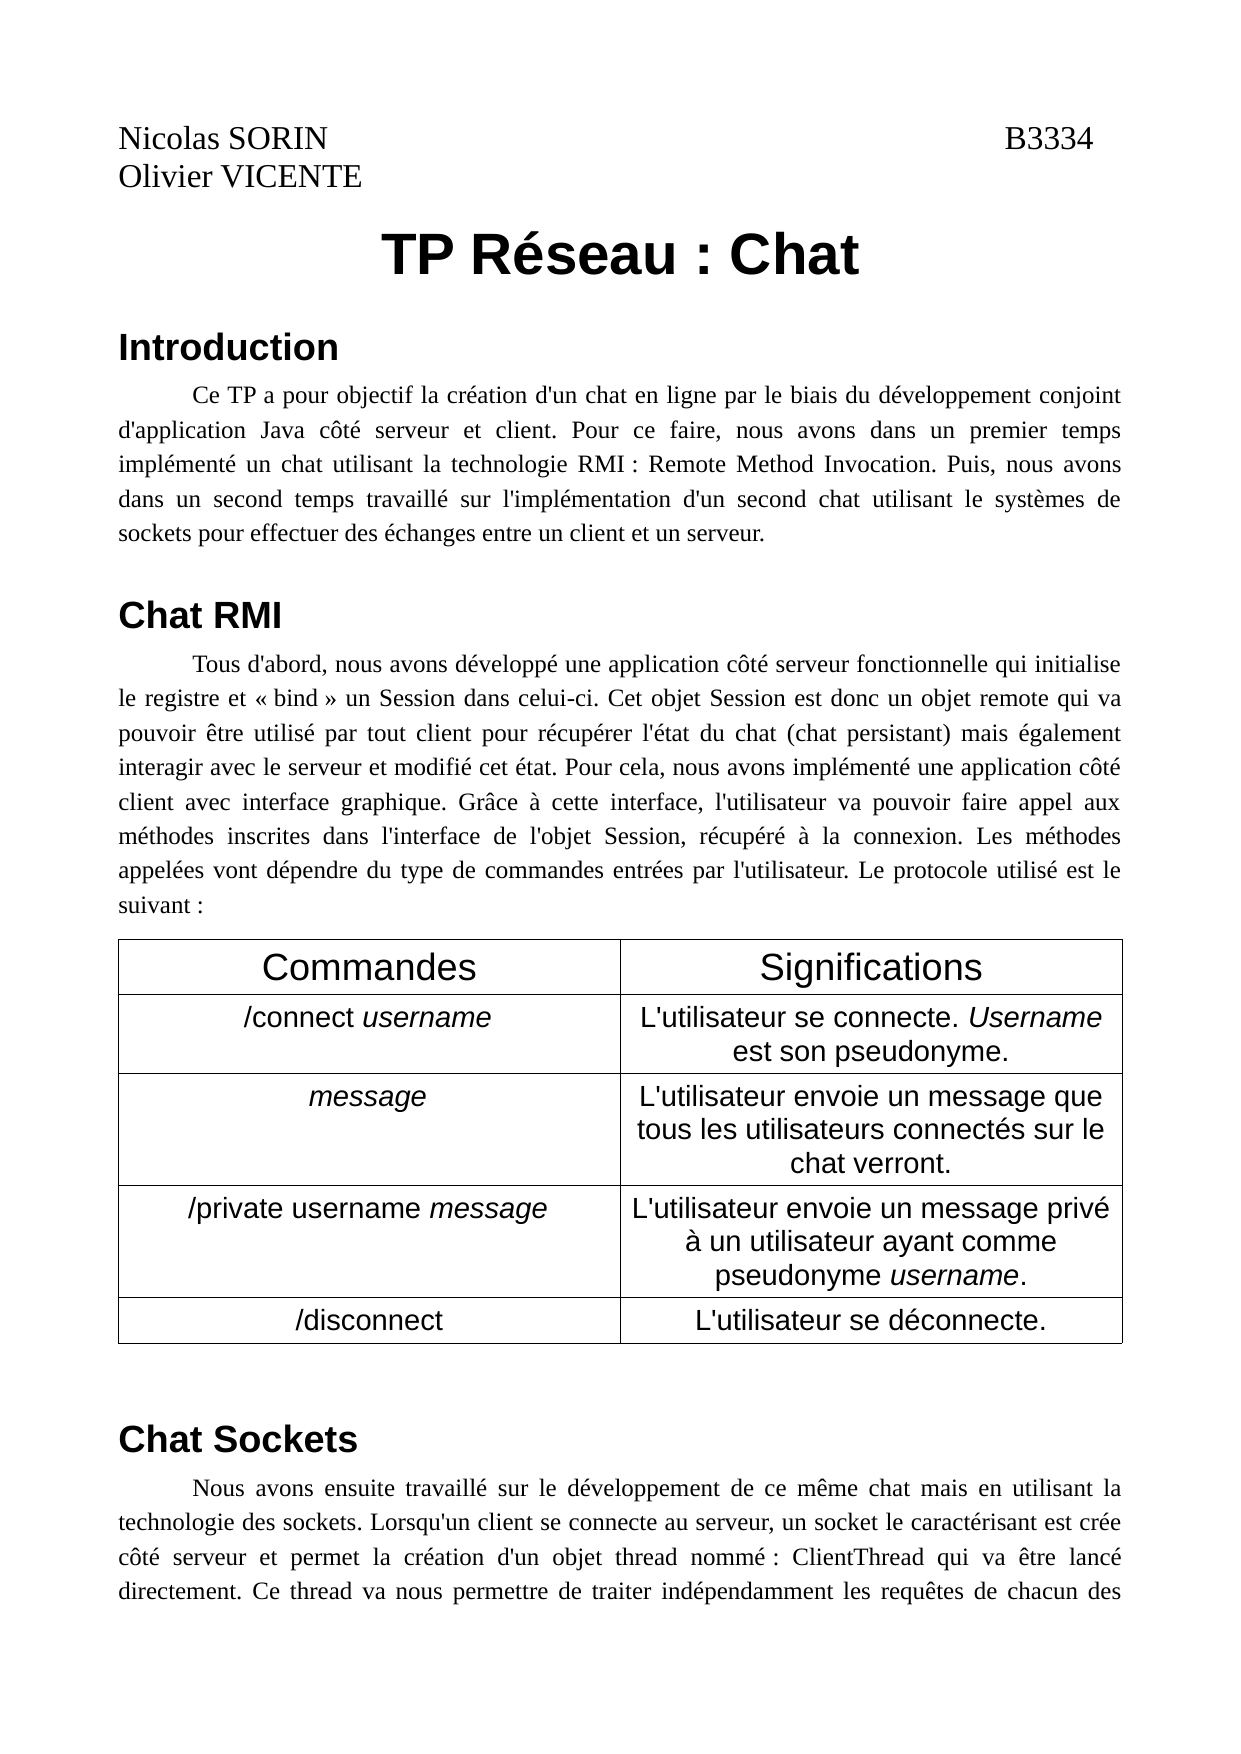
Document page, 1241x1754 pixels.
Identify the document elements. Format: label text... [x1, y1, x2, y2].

table_cell L'utilisateur envoie un message privé à un utilisateur ayant comme pseudonyme username. [621, 1186, 1122, 1297]
text Nous avons ensuite travaillé sur le développement de ce même chat mais en utilisant la technologie des sockets. Lorsqu'un client se connecte au serveur, un socket le caractérisant est crée côté serveur et permet la création d'un objet thread nommé : ClientThread qui va être lancé directement. Ce thread va nous permettre de traiter indépendamment les requêtes de chacun des [118, 1473, 1122, 1605]
text Ce TP a pour objectif la création d'un chat en ligne par le biais du développement conjoint d'application Java côté serveur et client. Pour ce faire, nous avons dans un premier temps implémenté un chat utilisant la technologie RMI : Remote Method Invocation. Puis, nous avons dans un second temps travaillé sur l'implémentation d'un second chat utilisant le systèmes de sockets pour effectuer des échanges entre un client et un serveur. [118, 381, 1122, 547]
table_cell L'utilisateur se déconnecte. [621, 1298, 1122, 1342]
table_header Commandes [119, 940, 620, 994]
table_cell L'utilisateur envoie un message que tous les utilisateurs connectés sur le chat verront. [621, 1074, 1122, 1185]
table_cell /private username message [119, 1186, 620, 1297]
subtitle Chat Sockets [118, 1417, 1122, 1460]
title TP Réseau : Chat [118, 220, 1122, 287]
table_cell /disconnect [119, 1298, 620, 1342]
subtitle Introduction [118, 324, 1122, 368]
text Nicolas SORIN B3334 [118, 118, 1122, 156]
table_cell L'utilisateur se connecte. Username est son pseudonyme. [621, 995, 1122, 1073]
text Tous d'abord, nous avons développé une application côté serveur fonctionnelle qui initialise le registre et « bind » un Session dans celui-ci. Cet objet Session est donc un objet remote qui va pouvoir être utilisé par tout client pour récupérer l'état du chat (chat persistant) mais également interagir avec le serveur et modifié cet état. Pour cela, nous avons implémenté une application côté client avec interface graphique. Grâce à cette interface, l'utilisateur va pouvoir faire appel aux méthodes inscrites dans l'interface de l'objet Session, récupéré à la connexion. Les méthodes appelées vont dépendre du type de commandes entrées par l'utilisateur. Le protocole utilisé est le suivant : [118, 649, 1122, 919]
table_header Significations [621, 940, 1122, 994]
subtitle Chat RMI [118, 592, 1122, 636]
table_cell /connect username [119, 995, 620, 1073]
text Olivier VICENTE [118, 156, 1122, 195]
table_cell message [119, 1074, 620, 1185]
